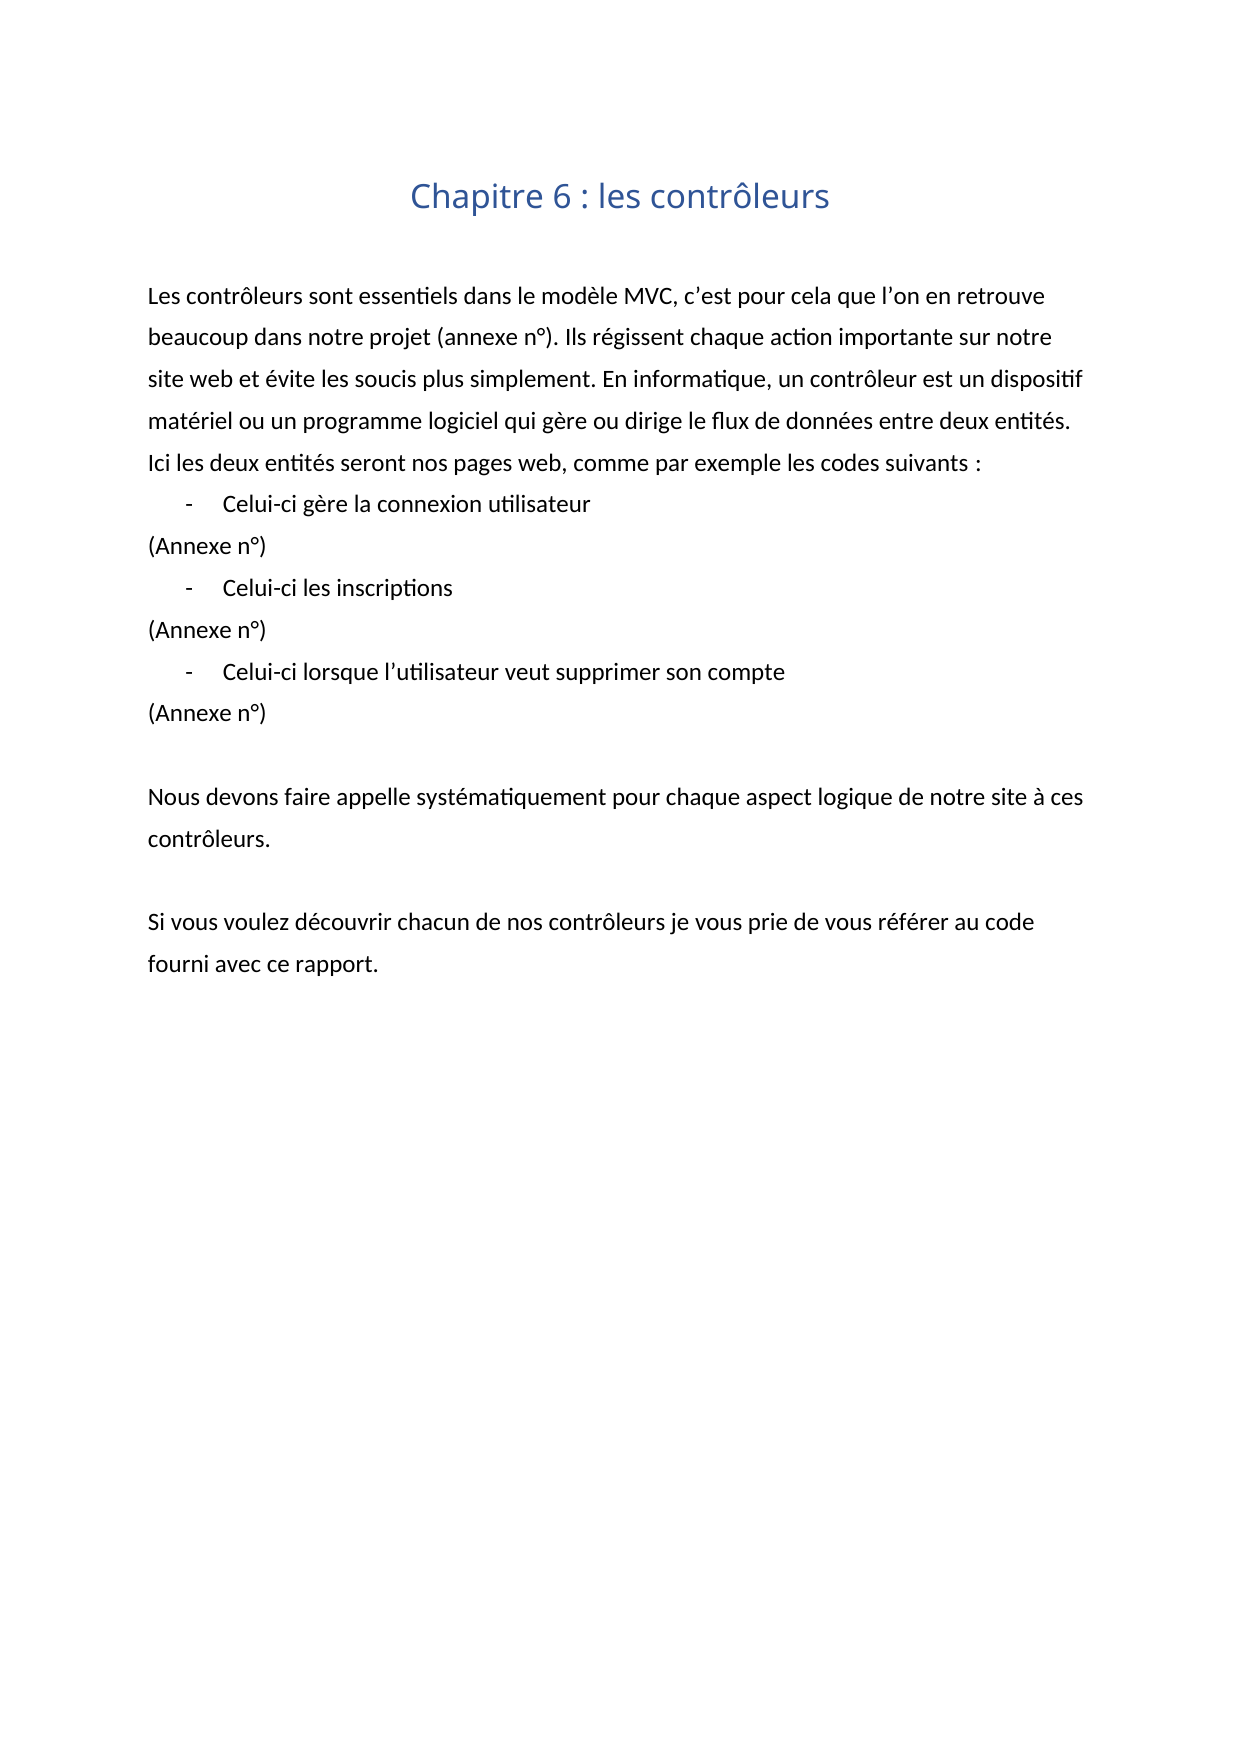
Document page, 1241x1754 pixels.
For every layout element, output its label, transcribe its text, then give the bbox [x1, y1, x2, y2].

text (Annexe n°) [148, 603, 1092, 644]
text Nous devons faire appelle systématiquement pour chaque aspect logique de notre site à ces contrôleurs. [148, 770, 1092, 853]
list Celui-ci gère la connexion utilisateur [185, 477, 1092, 519]
subtitle Chapitre 6 : les contrôleurs [148, 173, 1092, 218]
list Celui-ci les inscriptions [185, 561, 1092, 603]
text Si vous voulez découvrir chacun de nos contrôleurs je vous prie de vous référer au code fourni avec ce rapport. [148, 895, 1092, 979]
text Les contrôleurs sont essentiels dans le modèle MVC, c’est pour cela que l’on en retrouve beaucoup dans notre projet (annexe n°). Ils régissent chaque action importante sur notre site web et évite les soucis plus simplement. En informatique, un contrôleur est un dispositif matériel ou un programme logiciel qui gère ou dirige le flux de données entre deux entités. Ici les deux entités seront nos pages web, comme par exemple les codes suivants : [148, 268, 1092, 477]
text (Annexe n°) [148, 519, 1092, 561]
text (Annexe n°) [148, 686, 1092, 728]
list Celui-ci lorsque l’utilisateur veut supprimer son compte [185, 644, 1092, 686]
